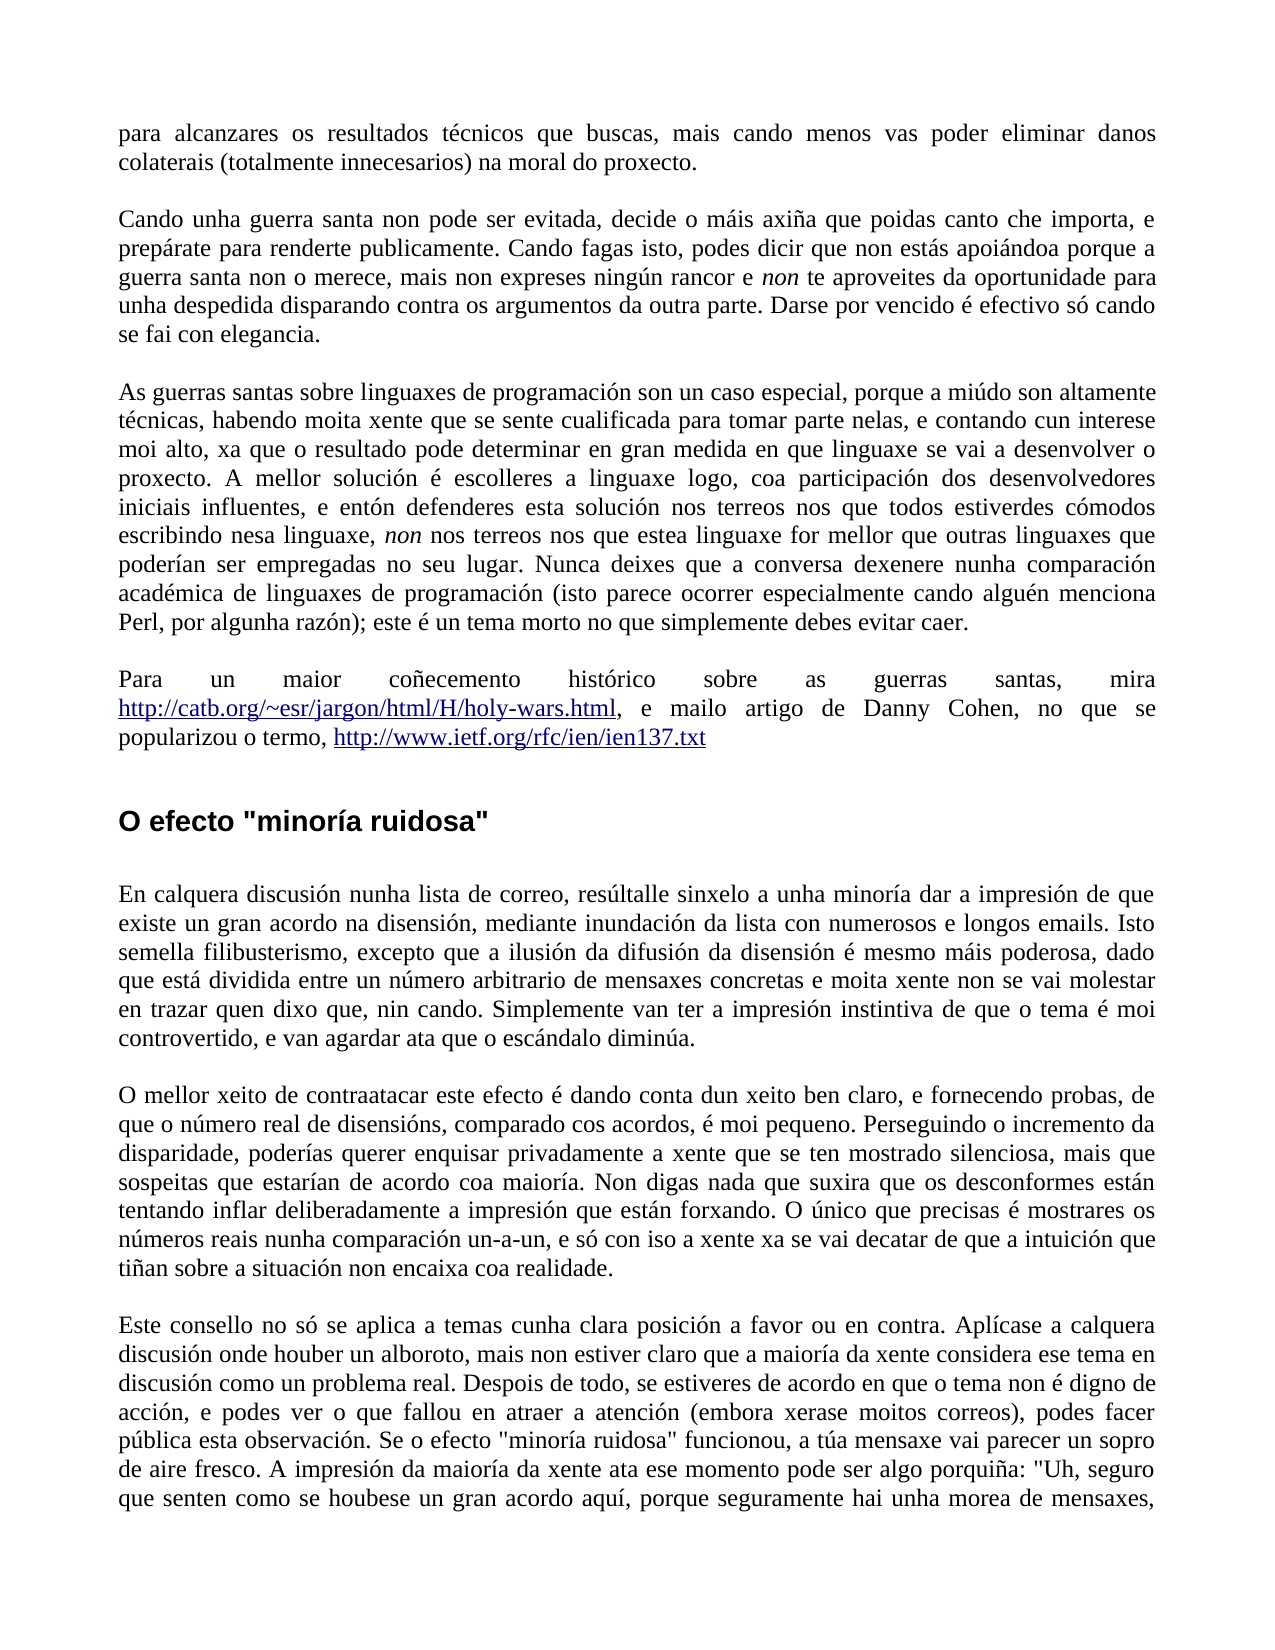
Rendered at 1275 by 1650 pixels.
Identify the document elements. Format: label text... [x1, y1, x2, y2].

text Para un maior coñecemento histórico sobre as guerras santas, mira http://catb.org/~esr/jargon/html/H/holy-wars.html, e mailo artigo de Danny Cohen, no que se popularizou o termo, http://www.ietf.org/rfc/ien/ien137.txt [118, 664, 1157, 751]
text O mellor xeito de contraatacar este efecto é dando conta dun xeito ben claro, e fornecendo probas, de que o número real de disensións, comparado cos acordos, é moi pequeno. Perseguindo o incremento da disparidade, poderías querer enquisar privadamente a xente que se ten mostrado silenciosa, mais que sospeitas que estarían de acordo coa maioría. Non digas nada que suxira que os desconformes están tentando inflar deliberadamente a impresión que están forxando. O único que precisas é mostrares os números reais nunha comparación un-a-un, e só con iso a xente xa se vai decatar de que a intuición que tiñan sobre a situación non encaixa coa realidade. [118, 1080, 1157, 1282]
text As guerras santas sobre linguaxes de programación son un caso especial, porque a miúdo son altamente técnicas, habendo moita xente que se sente cualificada para tomar parte nelas, e contando cun interese moi alto, xa que o resultado pode determinar en gran medida en que linguaxe se vai a desenvolver o proxecto. A mellor solución é escolleres a linguaxe logo, coa participación dos desenvolvedores iniciais influentes, e entón defenderes esta solución nos terreos nos que todos estiverdes cómodos escribindo nesa linguaxe, non nos terreos nos que estea linguaxe for mellor que outras linguaxes que poderían ser empregadas no seu lugar. Nunca deixes que a conversa dexenere nunha comparación académica de linguaxes de programación (isto parece ocorrer especialmente cando alguén menciona Perl, por algunha razón); este é un tema morto no que simplemente debes evitar caer. [118, 377, 1157, 636]
text Este consello no só se aplica a temas cunha clara posición a favor ou en contra. Aplícase a calquera discusión onde houber un alboroto, mais non estiver claro que a maioría da xente considera ese tema en discusión como un problema real. Despois de todo, se estiveres de acordo en que o tema non é digno de acción, e podes ver o que fallou en atraer a atención (embora xerase moitos correos), podes facer pública esta observación. Se o efecto "minoría ruidosa" funcionou, a túa mensaxe vai parecer un sopro de aire fresco. A impresión da maioría da xente ata ese momento pode ser algo porquiña: "Uh, seguro que senten como se houbese un gran acordo aquí, porque seguramente hai unha morea de mensaxes, [118, 1310, 1157, 1512]
text En calquera discusión nunha lista de correo, resúltalle sinxelo a unha minoría dar a impresión de que existe un gran acordo na disensión, mediante inundación da lista con numerosos e longos emails. Isto semella filibusterismo, excepto que a ilusión da difusión da disensión é mesmo máis poderosa, dado que está dividida entre un número arbitrario de mensaxes concretas e moita xente non se vai molestar en trazar quen dixo que, nin cando. Simplemente van ter a impresión instintiva de que o tema é moi controvertido, e van agardar ata que o escándalo diminúa. [118, 879, 1157, 1052]
text para alcanzares os resultados técnicos que buscas, mais cando menos vas poder eliminar danos colaterais (totalmente innecesarios) na moral do proxecto. [118, 118, 1157, 176]
subtitle O efecto "minoría ruidosa" [118, 804, 1157, 838]
text Cando unha guerra santa non pode ser evitada, decide o máis axiña que poidas canto che importa, e prepárate para renderte publicamente. Cando fagas isto, podes dicir que non estás apoiándoa porque a guerra santa non o merece, mais non expreses ningún rancor e non te aproveites da oportunidade para unha despedida disparando contra os argumentos da outra parte. Darse por vencido é efectivo só cando se fai con elegancia. [118, 204, 1157, 348]
